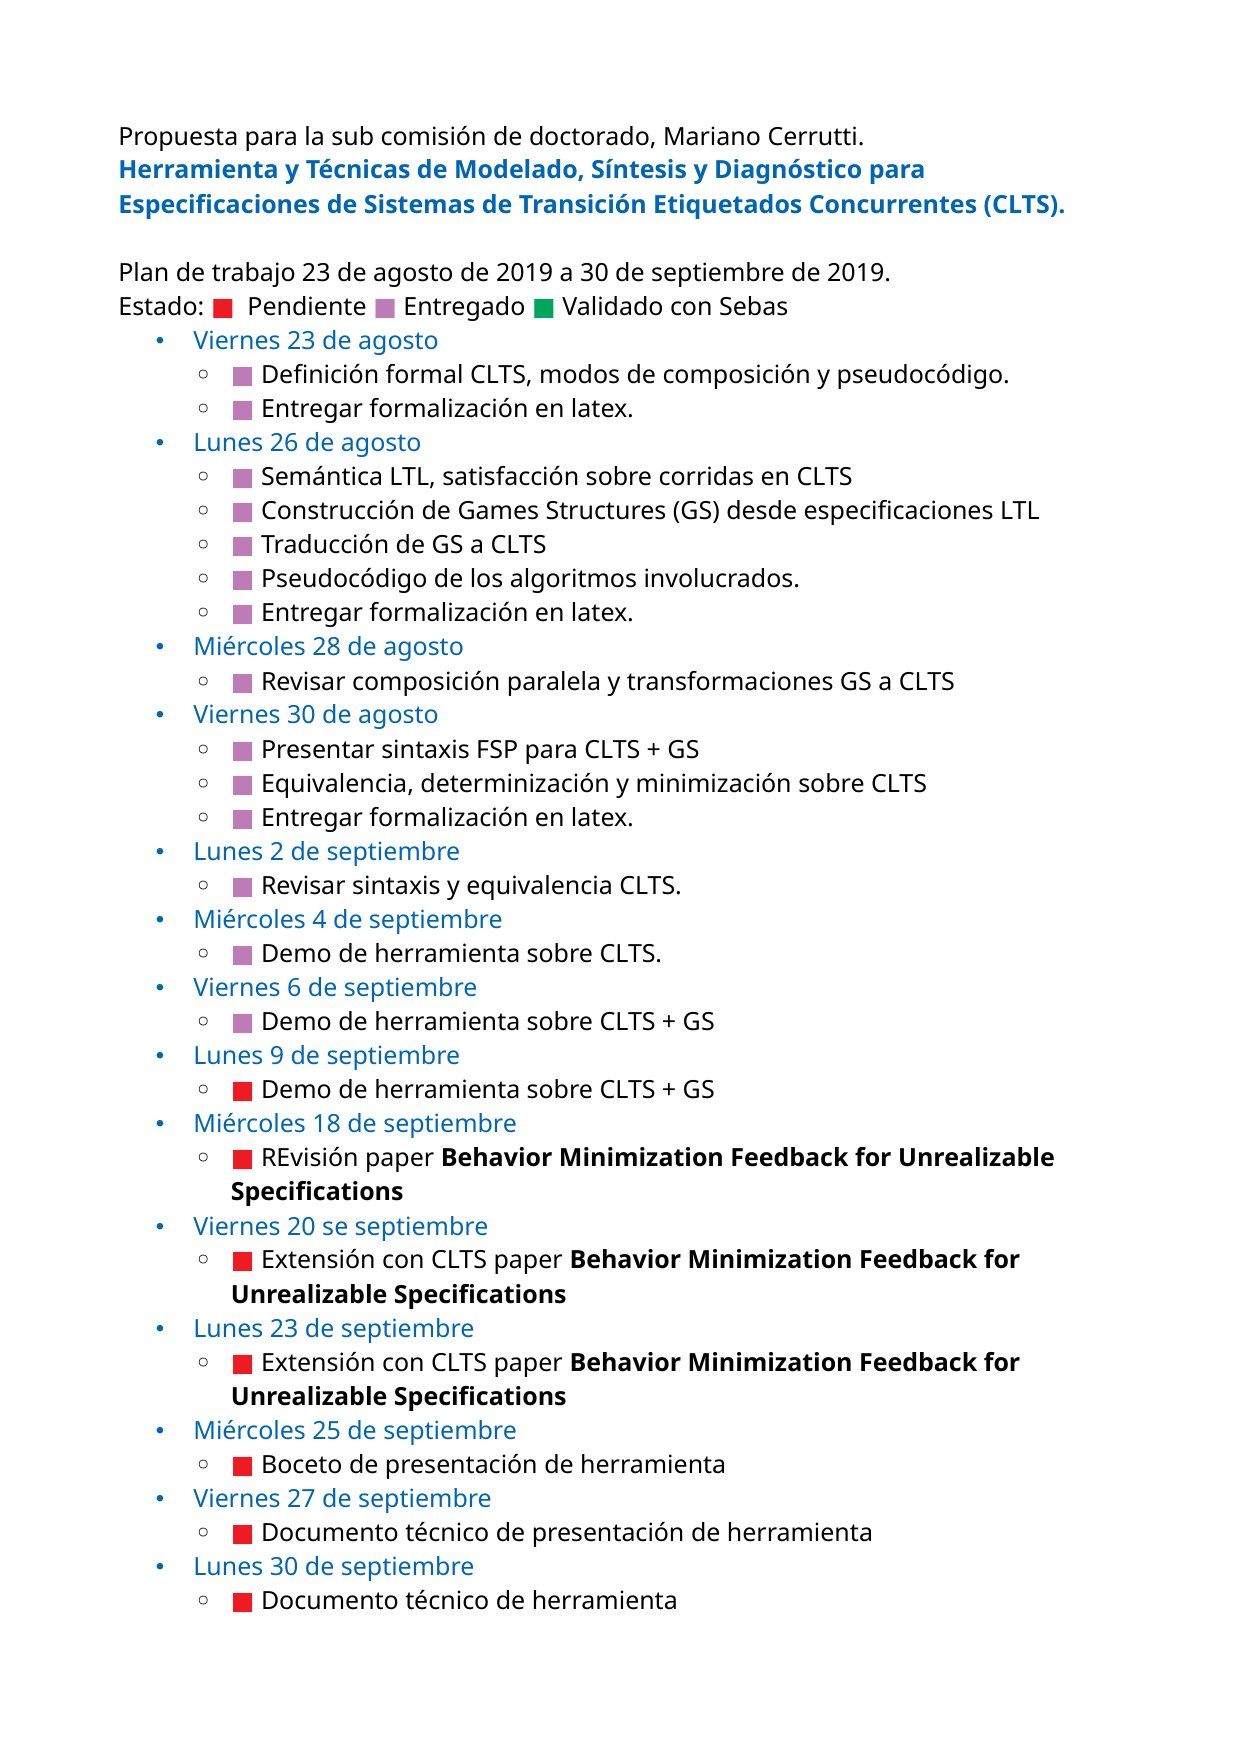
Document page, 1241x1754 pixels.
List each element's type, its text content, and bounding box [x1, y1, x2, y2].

list ■ Revisar sintaxis y equivalencia CLTS. [193, 867, 1122, 902]
list ■ Extensión con CLTS paper Behavior Minimization Feedback for Unrealizable Specifications [193, 1344, 1122, 1412]
list ■ Boceto de presentación de herramienta [193, 1447, 1122, 1481]
list ■ Revisar composición paralela y transformaciones GS a CLTS [193, 663, 1122, 697]
list ■ Pseudocódigo de los algoritmos involucrados. [193, 561, 1122, 595]
list ■ Definición formal CLTS, modos de composición y pseudocódigo. [193, 357, 1122, 391]
list ■ Extensión con CLTS paper Behavior Minimization Feedback for Unrealizable Specifications [193, 1242, 1122, 1310]
list ■ Equivalencia, determinización y minimización sobre CLTS [193, 765, 1122, 799]
list ■ Documento técnico de presentación de herramienta [193, 1515, 1122, 1549]
list Lunes 9 de septiembre [156, 1038, 1122, 1072]
list ■ Entregar formalización en latex. [193, 595, 1122, 629]
list Miércoles 18 de septiembre [156, 1106, 1122, 1140]
list Lunes 23 de septiembre [156, 1310, 1122, 1344]
list ■ Demo de herramienta sobre CLTS + GS [193, 1072, 1122, 1106]
list ■ Traducción de GS a CLTS [193, 527, 1122, 561]
list ■ Semántica LTL, satisfacción sobre corridas en CLTS [193, 459, 1122, 493]
list Miércoles 4 de septiembre [156, 902, 1122, 936]
list ■ Demo de herramienta sobre CLTS. [193, 936, 1122, 970]
list ■ Documento técnico de herramienta [193, 1583, 1122, 1617]
list ■ Construcción de Games Structures (GS) desde especificaciones LTL [193, 493, 1122, 527]
list Viernes 20 se septiembre [156, 1208, 1122, 1242]
text Propuesta para la sub comisión de doctorado, Mariano Cerrutti. [118, 118, 1122, 152]
list ■ Presentar sintaxis FSP para CLTS + GS [193, 731, 1122, 765]
list ■ Entregar formalización en latex. [193, 799, 1122, 833]
list Lunes 2 de septiembre [156, 833, 1122, 867]
list Lunes 30 de septiembre [156, 1549, 1122, 1583]
list Viernes 23 de agosto [156, 322, 1122, 357]
text Herramienta y Técnicas de Modelado, Síntesis y Diagnóstico para Especificaciones de Sistemas de Transición Etiquetados Concurrentes (CLTS). [118, 152, 1122, 220]
list Viernes 6 de septiembre [156, 970, 1122, 1004]
list ■ Demo de herramienta sobre CLTS + GS [193, 1004, 1122, 1038]
list ■ REvisión paper Behavior Minimization Feedback for Unrealizable Specifications [193, 1140, 1122, 1208]
list Miércoles 28 de agosto [156, 629, 1122, 663]
list Viernes 30 de agosto [156, 697, 1122, 731]
text Plan de trabajo 23 de agosto de 2019 a 30 de septiembre de 2019. Estado: ■ Pendiente ■ Entregado ■ Validado con Sebas [118, 254, 1122, 322]
list Miércoles 25 de septiembre [156, 1412, 1122, 1447]
list ■ Entregar formalización en latex. [193, 391, 1122, 425]
list Viernes 27 de septiembre [156, 1481, 1122, 1515]
list Lunes 26 de agosto [156, 425, 1122, 459]
